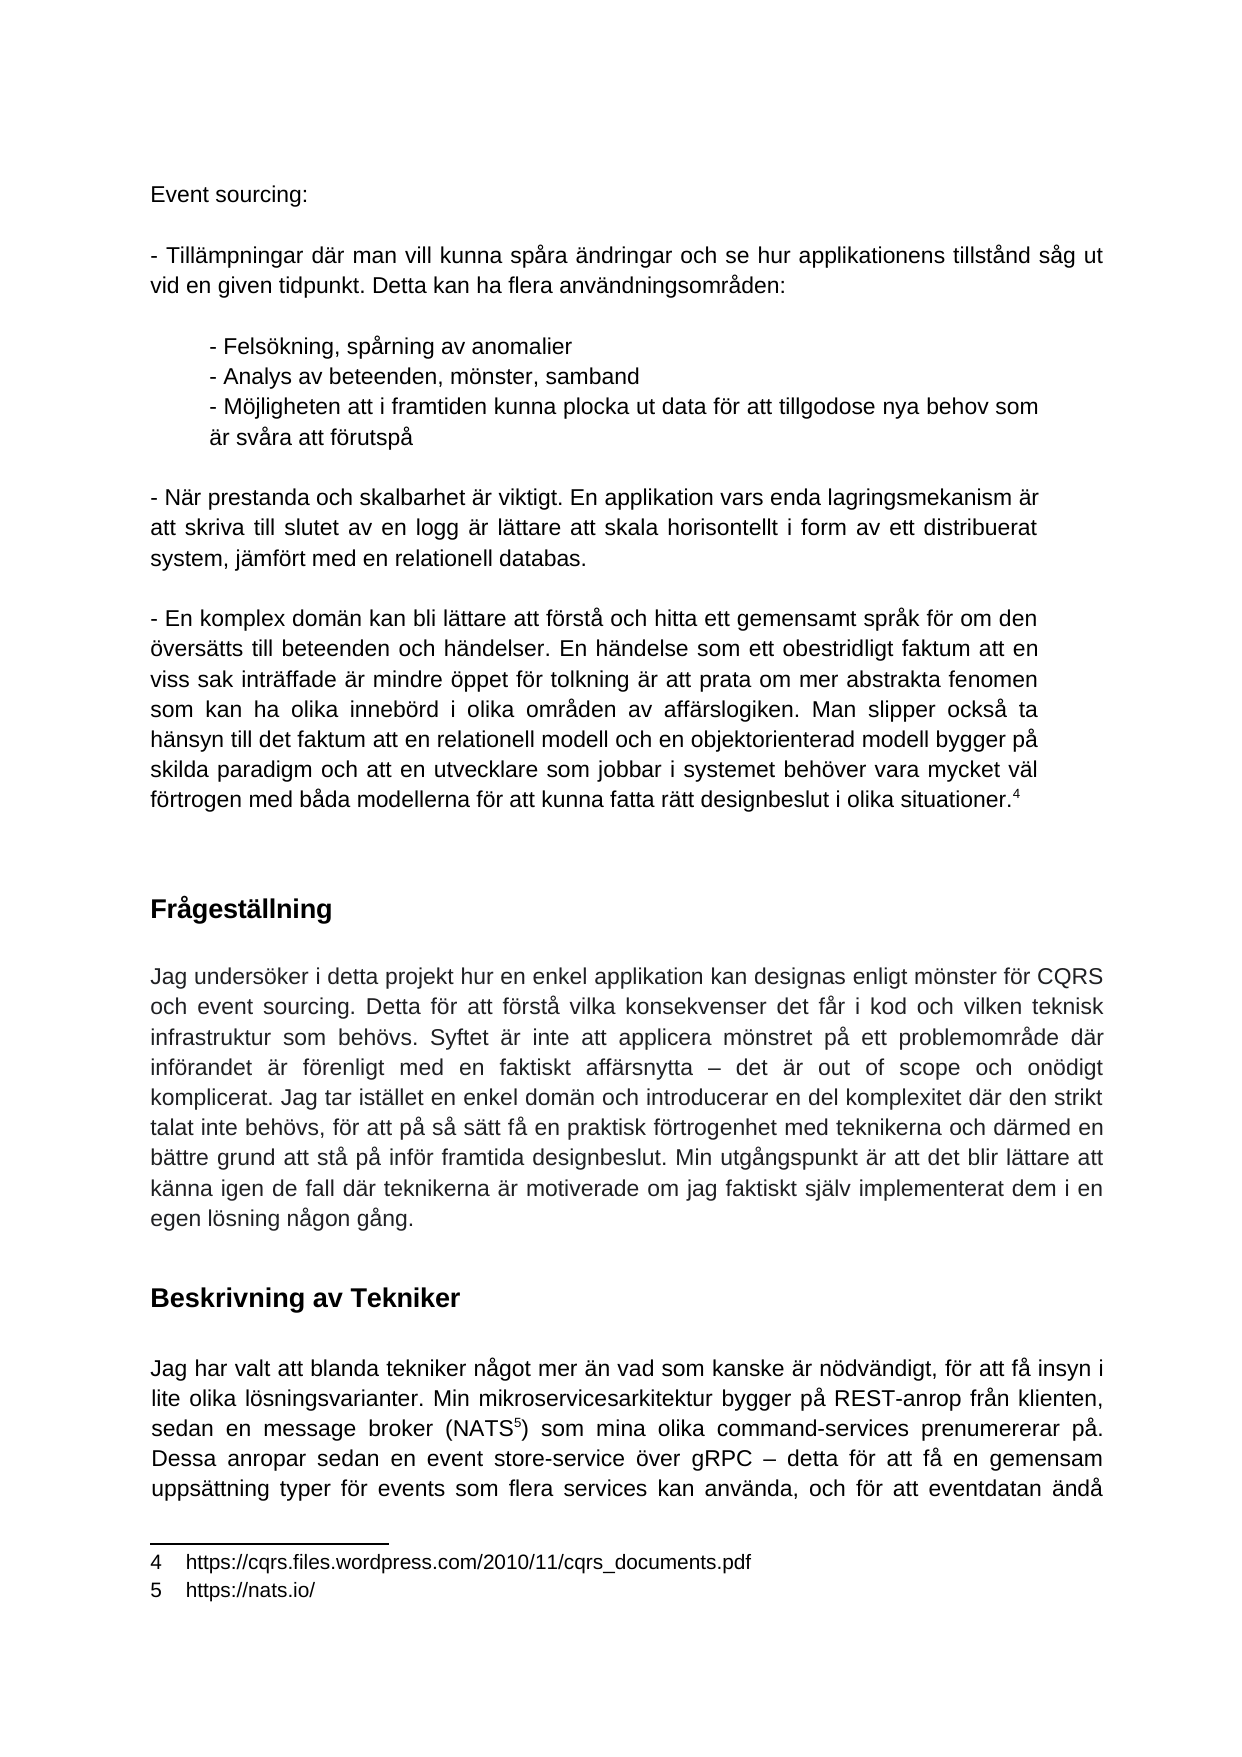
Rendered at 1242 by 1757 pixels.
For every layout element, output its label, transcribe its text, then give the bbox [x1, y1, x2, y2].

text Event sourcing: [150, 181, 1104, 208]
text - Tillämpningar där man vill kunna spåra ändringar och se hur applikationens tillstånd såg ut vid en given tidpunkt. Detta kan ha flera användningsområden: [150, 242, 1104, 298]
text - När prestanda och skalbarhet är viktigt. En applikation vars enda lagringsmekanism är att skriva till slutet av en logg är lättare att skala horisontellt i form av ett distribuerat system, jämfört med en relationell databas. [150, 484, 1039, 571]
subtitle Frågeställning [150, 893, 1104, 924]
text Jag undersöker i detta projekt hur en enkel applikation kan designas enligt mönster för CQRS och event sourcing. Detta för att förstå vilka konsekvenser det får i kod och vilken teknisk infrastruktur som behövs. Syftet är inte att applicera mönstret på ett problemområde där införandet är förenligt med en faktiskt affärsnytta – det är out of scope och onödigt komplicerat. Jag tar istället en enkel domän och introducerar en del komplexitet där den strikt talat inte behövs, för att på så sätt få en praktisk förtrogenhet med teknikerna och därmed en bättre grund att stå på inför framtida designbeslut. Min utgångspunkt är att det blir lättare att känna igen de fall där teknikerna är motiverade om jag faktiskt själv implementerat dem i en egen lösning någon gång. [150, 963, 1104, 1231]
text - Analys av beteenden, mönster, samband [209, 363, 1104, 389]
text Jag har valt att blanda tekniker något mer än vad som kanske är nödvändigt, för att få insyn i lite olika lösningsvarianter. Min mikroservicesarkitektur bygger på REST-anrop från klienten, sedan en message broker (NATS) som mina olika command-services prenumererar på. Dessa anropar sedan en event store-service över gRPC – detta för att få en gemensam uppsättning typer för events som flera services kan använda, och för att eventdatan ändå [150, 1354, 1104, 1502]
text https://cqrs.files.wordpress.com/2010/11/cqrs_documents.pdf [150, 1550, 1104, 1574]
text - Felsökning, spårning av anomalier [209, 333, 1104, 359]
text - Möjligheten att i framtiden kunna plocka ut data för att tillgodose nya behov som är svåra att förutspå [209, 393, 1039, 450]
text https://nats.io/ [150, 1577, 1104, 1601]
subtitle Beskrivning av Tekniker [150, 1282, 1104, 1313]
text - En komplex domän kan bli lättare att förstå och hitta ett gemensamt språk för om den översätts till beteenden och händelser. En händelse som ett obestridligt faktum att en viss sak inträffade är mindre öppet för tolkning är att prata om mer abstrakta fenomen som kan ha olika innebörd i olika områden av affärslogiken. Man slipper också ta hänsyn till det faktum att en relationell modell och en objektorienterad modell bygger på skilda paradigm och att en utvecklare som jobbar i systemet behöver vara mycket väl förtrogen med båda modellerna för att kunna fatta rätt designbeslut i olika situationer. [150, 605, 1039, 813]
